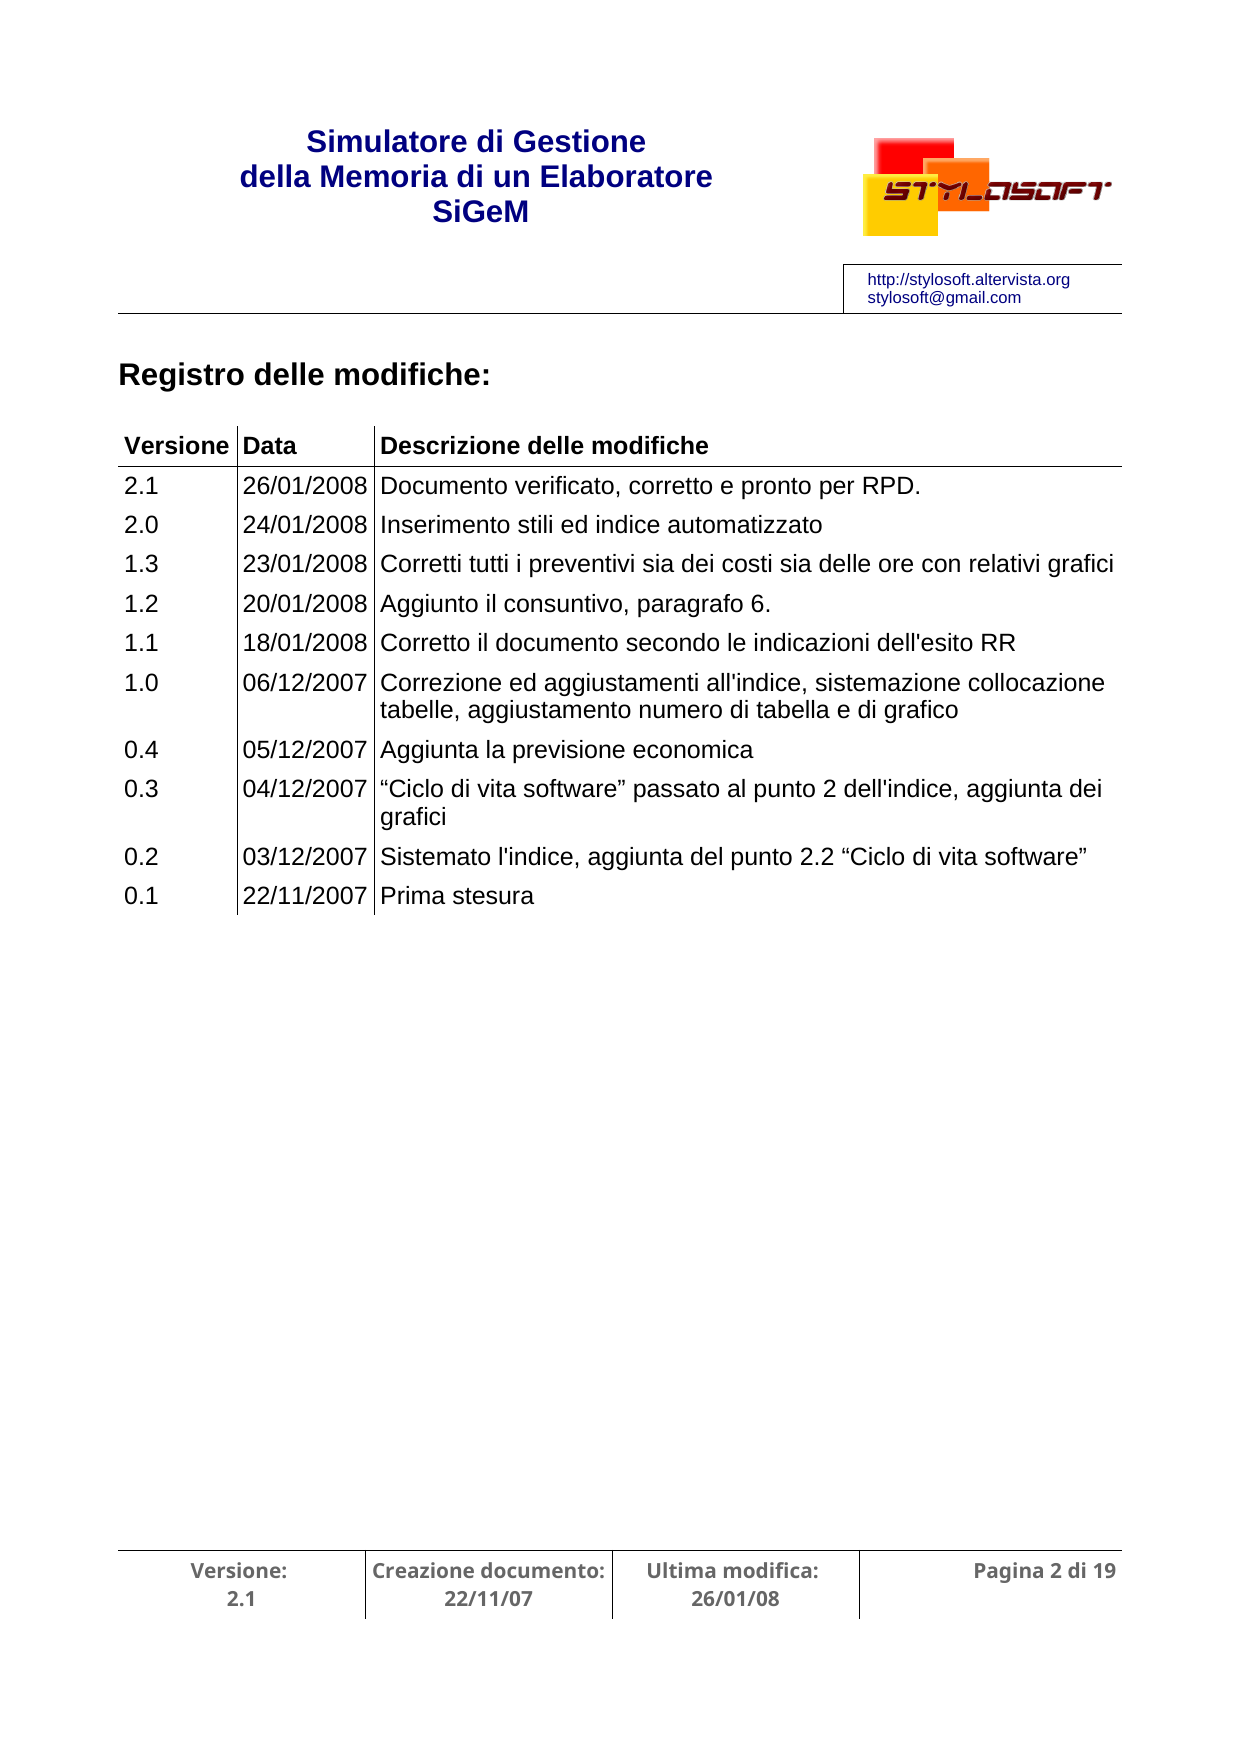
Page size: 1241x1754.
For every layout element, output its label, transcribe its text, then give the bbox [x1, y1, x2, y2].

text Registro delle modifiche: [118, 357, 1122, 391]
table_cell 20/01/2008 [238, 584, 374, 623]
table_cell Corretto il documento secondo le indicazioni dell'esito RR [375, 623, 1122, 663]
table_cell 1.0 [118, 663, 237, 730]
table_header Data [238, 426, 374, 466]
table_cell Aggiunta la previsione economica [375, 730, 1122, 769]
table_header Versione [118, 426, 237, 466]
table_cell 23/01/2008 [238, 545, 374, 584]
table_cell 24/01/2008 [238, 505, 374, 544]
table_cell 18/01/2008 [238, 623, 374, 663]
table_cell 0.1 [118, 876, 237, 915]
picture [848, 123, 1117, 247]
table_cell 22/11/2007 [238, 876, 374, 915]
table_cell 0.3 [118, 769, 237, 837]
table_cell 1.1 [118, 623, 237, 663]
table_cell 2.0 [118, 505, 237, 544]
table_cell Aggiunto il consuntivo, paragrafo 6. [375, 584, 1122, 623]
table_header Descrizione delle modifiche [375, 426, 1122, 466]
table_cell 03/12/2007 [238, 837, 374, 876]
table_cell 1.3 [118, 545, 237, 584]
table_cell Prima stesura [375, 876, 1122, 915]
table_cell “Ciclo di vita software” passato al punto 2 dell'indice, aggiunta dei grafici [375, 769, 1122, 837]
table_cell 2.1 [118, 467, 237, 505]
table_cell Inserimento stili ed indice automatizzato [375, 505, 1122, 544]
table_cell Documento verificato, corretto e pronto per RPD. [375, 467, 1122, 505]
table_cell 05/12/2007 [238, 730, 374, 769]
table_cell 1.2 [118, 584, 237, 623]
table_cell Sistemato l'indice, aggiunta del punto 2.2 “Ciclo di vita software” [375, 837, 1122, 876]
table_cell Corretti tutti i preventivi sia dei costi sia delle ore con relativi grafici [375, 545, 1122, 584]
table_cell 0.4 [118, 730, 237, 769]
table_cell 0.2 [118, 837, 237, 876]
table_cell Correzione ed aggiustamenti all'indice, sistemazione collocazione tabelle, aggiustamento numero di tabella e di grafico [375, 663, 1122, 730]
table_cell 06/12/2007 [238, 663, 374, 730]
table_cell 26/01/2008 [238, 467, 374, 505]
table_cell 04/12/2007 [238, 769, 374, 837]
